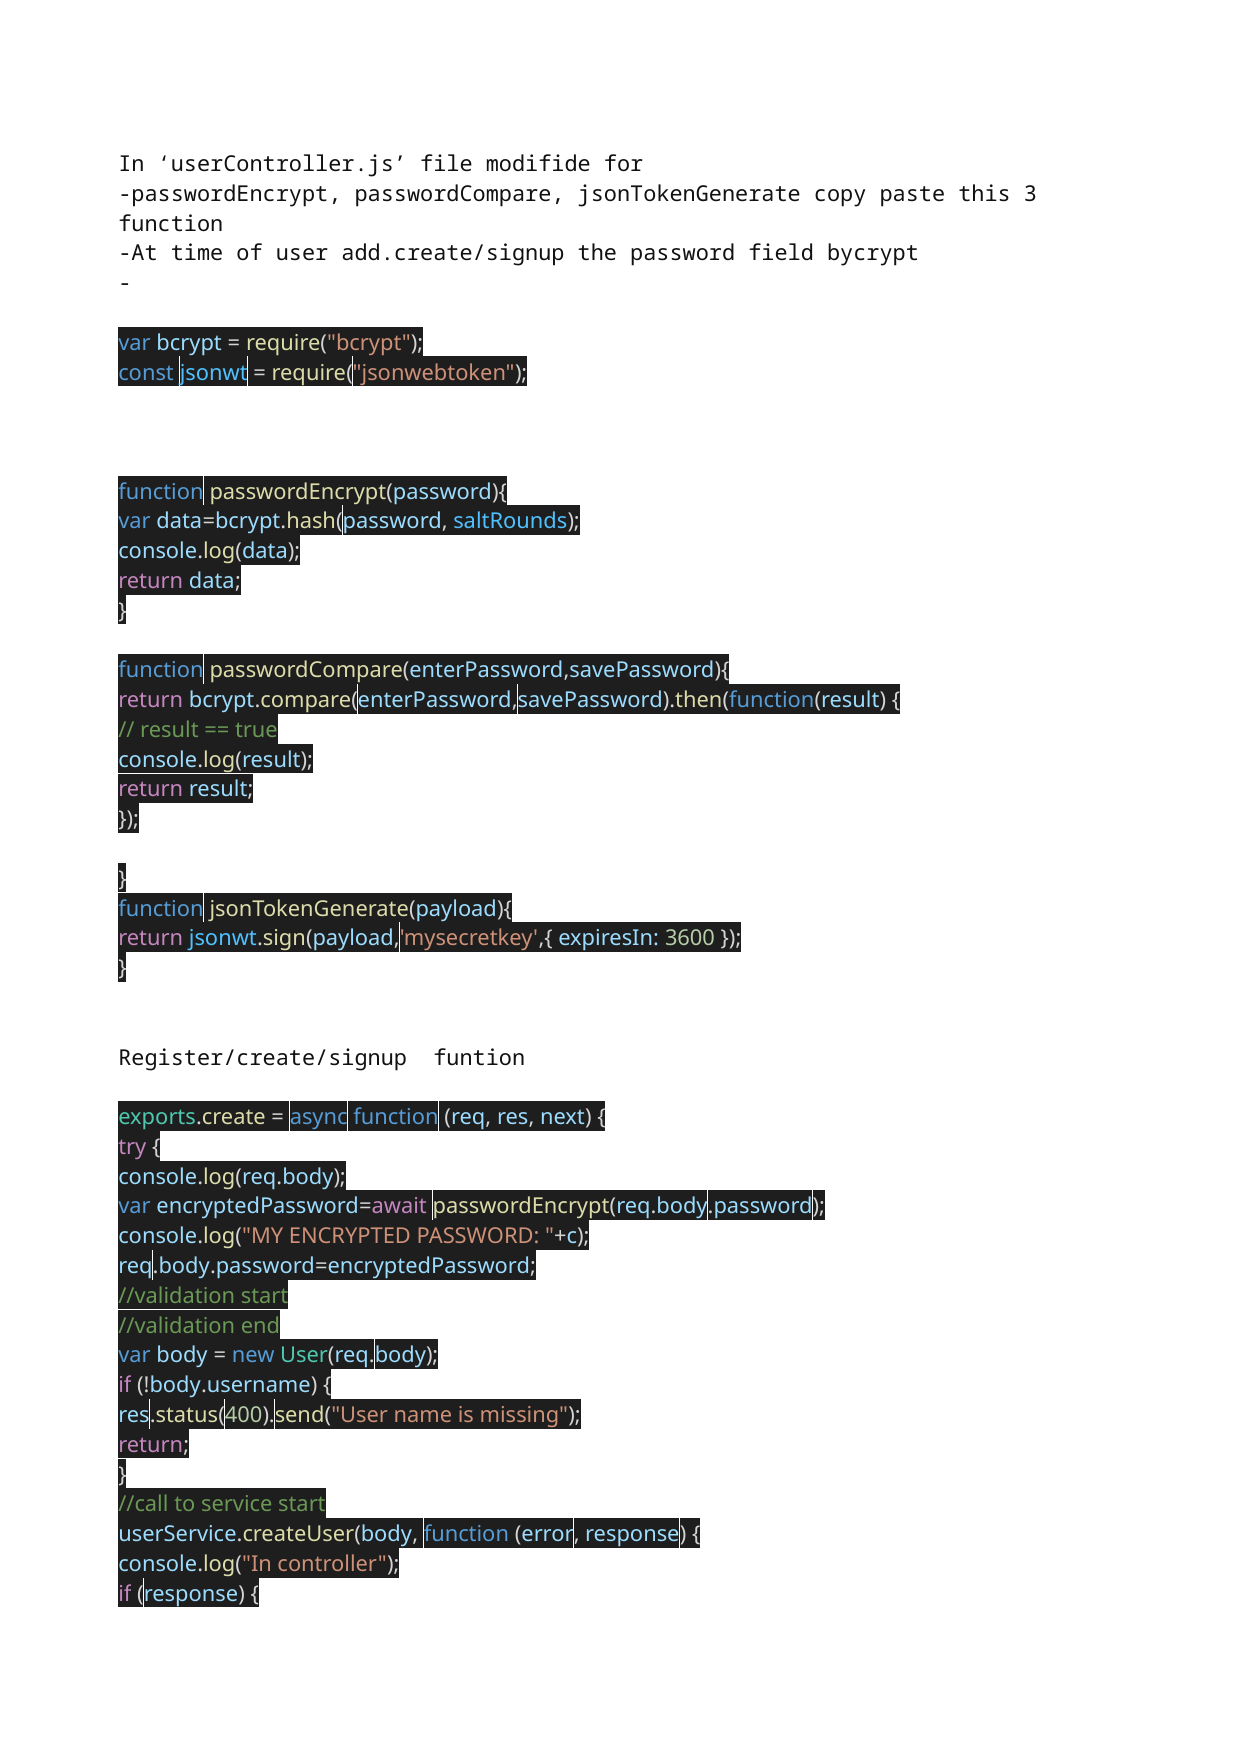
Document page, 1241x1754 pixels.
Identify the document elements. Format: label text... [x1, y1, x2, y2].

text } [118, 863, 1122, 892]
text userService.createUser(body, function (error, response) { [118, 1518, 1122, 1548]
text if (response) { [118, 1578, 1122, 1607]
text Register/create/signup funtion [118, 1041, 1122, 1071]
text }); [118, 803, 1122, 833]
text return result; [118, 773, 1122, 803]
text } [118, 1458, 1122, 1488]
text var encryptedPassword=await passwordEncrypt(req.body.password); [118, 1190, 1122, 1220]
text } [118, 952, 1122, 982]
text // result == true [118, 714, 1122, 744]
text console.log("In controller"); [118, 1548, 1122, 1578]
text -passwordEncrypt, passwordCompare, jsonTokenGenerate copy paste this 3 function [118, 178, 1122, 237]
text return; [118, 1429, 1122, 1458]
text console.log("MY ENCRYPTED PASSWORD: "+c); [118, 1220, 1122, 1250]
text //call to service start [118, 1488, 1122, 1518]
text try { [118, 1131, 1122, 1161]
text var bcrypt = require("bcrypt"); [118, 327, 1122, 356]
text var data=bcrypt.hash(password, saltRounds); [118, 505, 1122, 535]
text return data; [118, 565, 1122, 595]
text exports.create = async function (req, res, next) { [118, 1101, 1122, 1131]
text function passwordCompare(enterPassword,savePassword){ [118, 654, 1122, 684]
text //validation end [118, 1309, 1122, 1339]
text function passwordEncrypt(password){ [118, 476, 1122, 505]
text const jsonwt = require("jsonwebtoken"); [118, 356, 1122, 386]
text return jsonwt.sign(payload,'mysecretkey',{ expiresIn: 3600 }); [118, 922, 1122, 952]
text var body = new User(req.body); [118, 1339, 1122, 1369]
text return bcrypt.compare(enterPassword,savePassword).then(function(result) { [118, 684, 1122, 714]
text //validation start [118, 1280, 1122, 1309]
text } [118, 595, 1122, 624]
text In ‘userController.js’ file modifide for [118, 148, 1122, 178]
text -At time of user add.create/signup the password field bycrypt [118, 237, 1122, 267]
text console.log(result); [118, 744, 1122, 773]
text res.status(400).send("User name is missing"); [118, 1399, 1122, 1429]
text console.log(req.body); [118, 1161, 1122, 1190]
text function jsonTokenGenerate(payload){ [118, 892, 1122, 922]
text - [118, 267, 1122, 297]
text req.body.password=encryptedPassword; [118, 1250, 1122, 1280]
text if (!body.username) { [118, 1369, 1122, 1399]
text console.log(data); [118, 535, 1122, 565]
